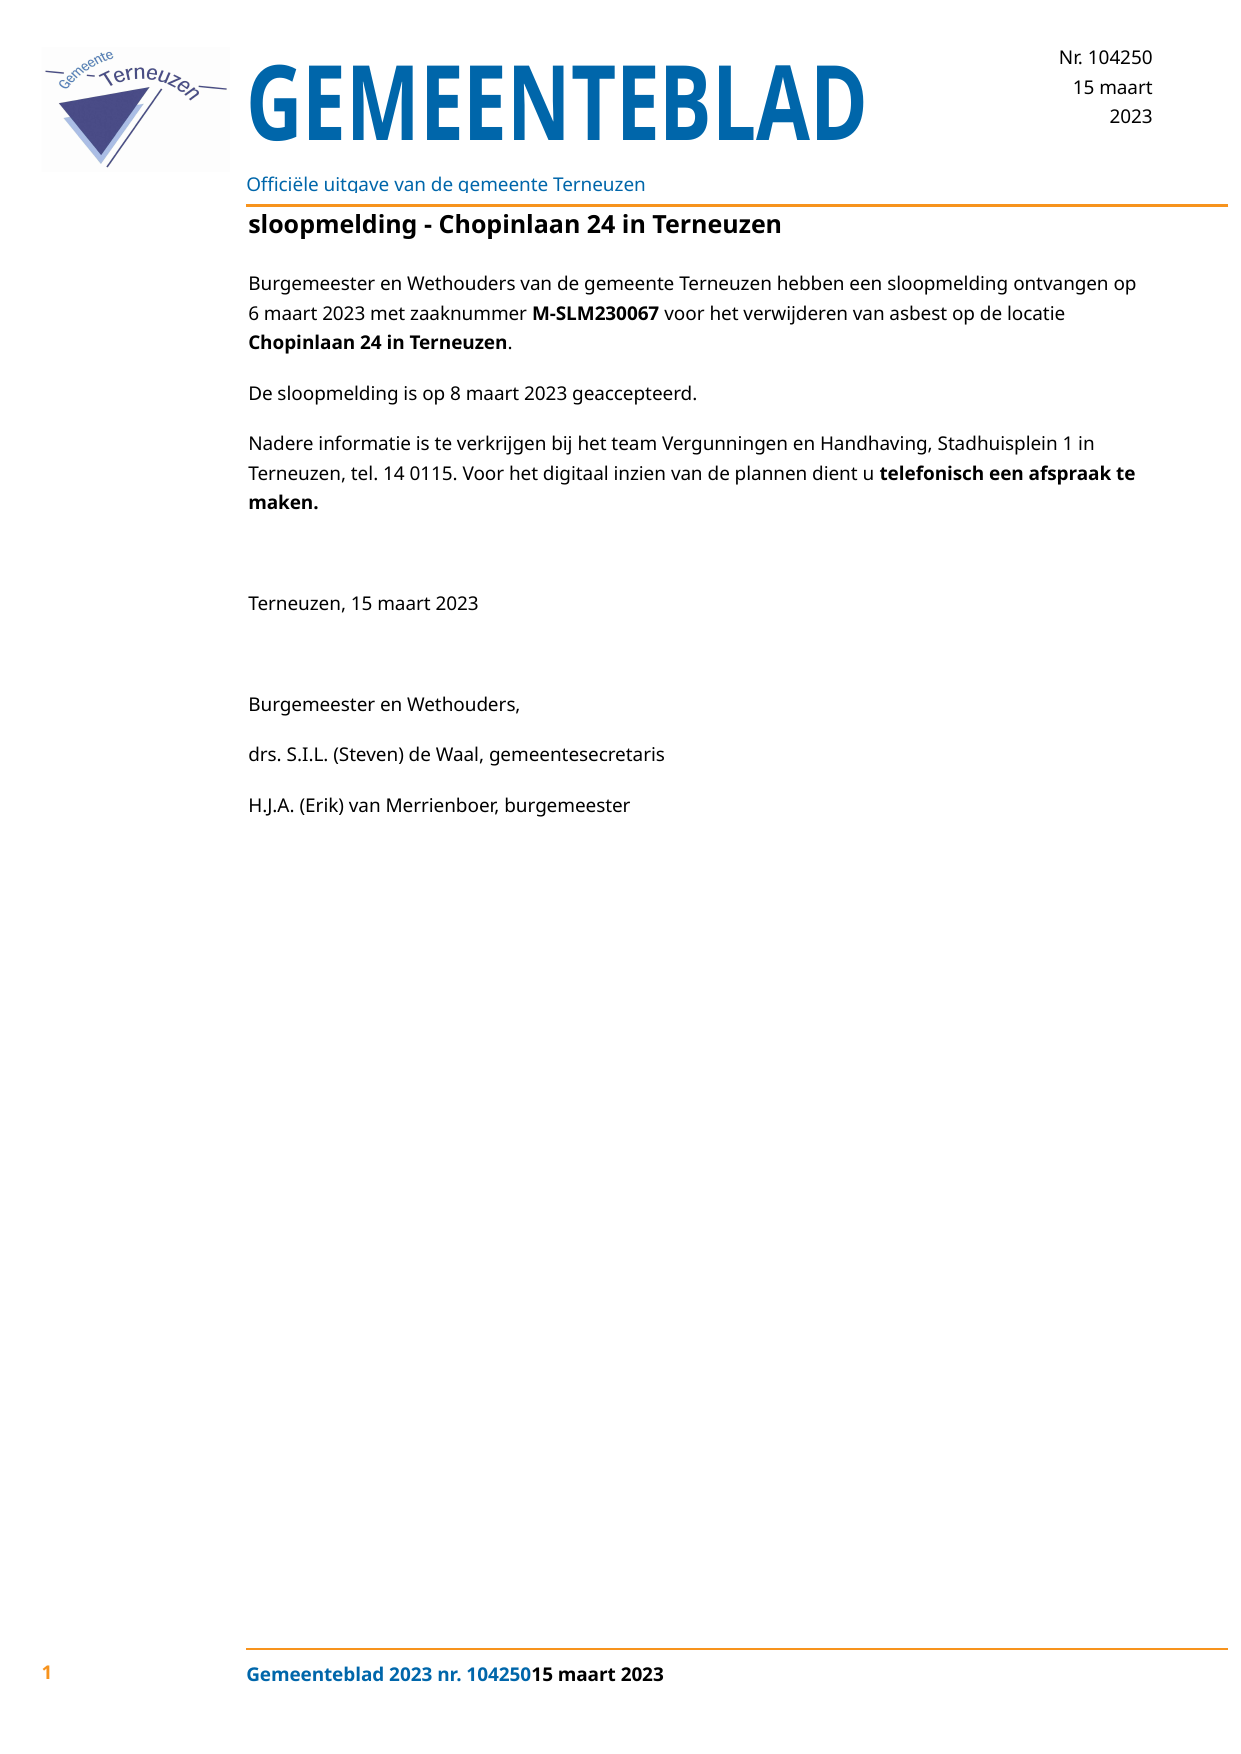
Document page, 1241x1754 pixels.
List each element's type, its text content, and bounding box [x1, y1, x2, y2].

text Burgemeester en Wethouders van de gemeente Terneuzen hebben een sloopmelding ontvangen op 6 maart 2023 met zaaknummer M-SLM230067 voor het verwijderen van asbest op de locatie Chopinlaan 24 in Terneuzen. [248, 270, 1152, 355]
text drs. S.I.L. (Steven) de Waal, gemeentesecretaris [248, 742, 1152, 767]
text Terneuzen, 15 maart 2023 [248, 590, 1152, 616]
text Nadere informatie is te verkrijgen bij het team Vergunningen en Handhaving, Stadhuisplein 1 in Terneuzen, tel. 14 0115. Voor het digitaal inzien van de plannen dient u telefonisch een afspraak te maken. [248, 430, 1152, 515]
text sloopmelding - Chopinlaan 24 in Terneuzen [248, 207, 1152, 241]
text Burgemeester en Wethouders, [248, 691, 1152, 717]
text De sloopmelding is op 8 maart 2023 geaccepteerd. [248, 380, 1152, 406]
text H.J.A. (Erik) van Merrienboer, burgemeester [248, 792, 1152, 818]
picture [41, 47, 231, 172]
